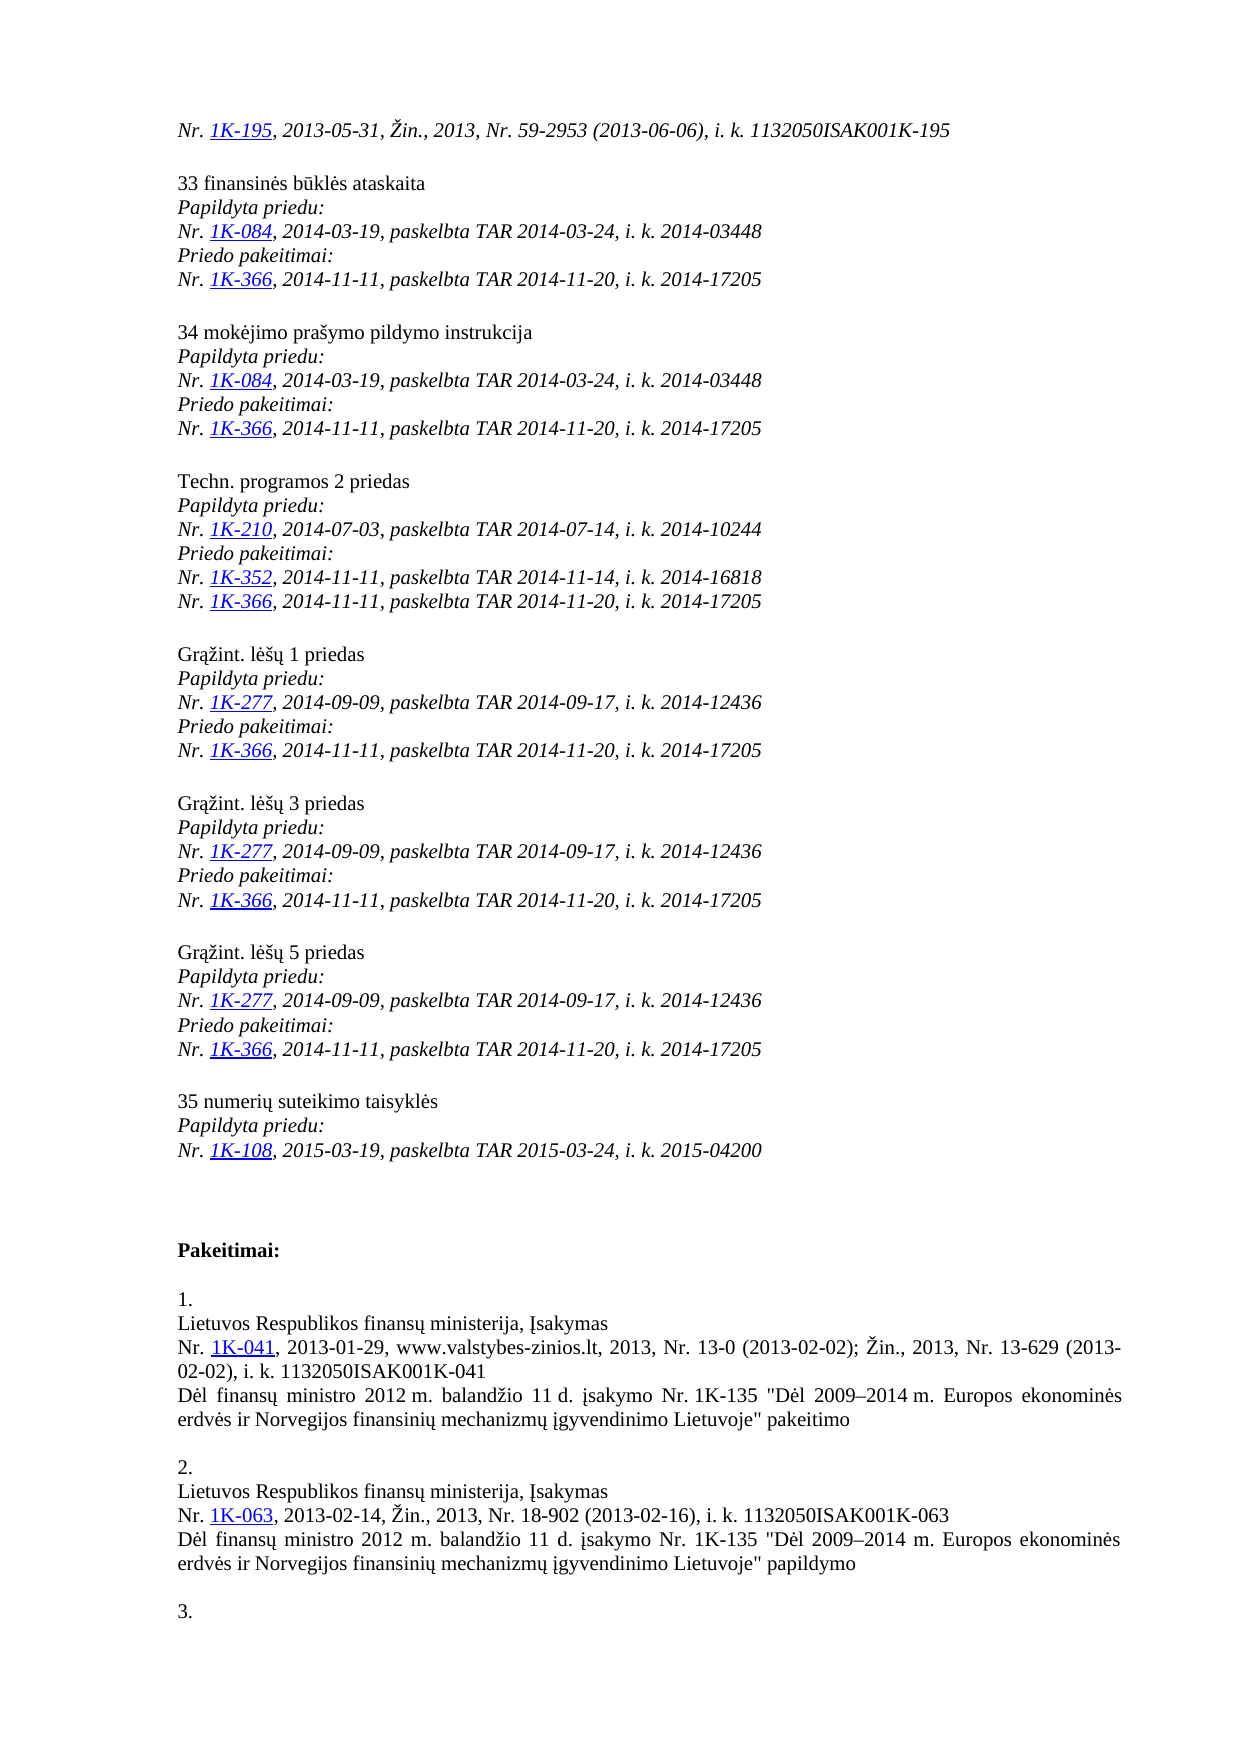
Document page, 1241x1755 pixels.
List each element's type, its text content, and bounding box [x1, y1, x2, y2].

text Dėl finansų ministro 2012 m. balandžio 11 d. įsakymo Nr. 1K-135 "Dėl 2009–2014 m. Europos ekonominės erdvės ir Norvegijos finansinių mechanizmų įgyvendinimo Lietuvoje" papildymo [177, 1527, 1122, 1575]
text Papildyta priedu: [177, 1113, 1122, 1137]
text Priedo pakeitimai: [177, 714, 1122, 738]
text Nr. 1K-366, 2014-11-11, paskelbta TAR 2014-11-20, i. k. 2014-17205 [177, 738, 1122, 762]
text Nr. 1K-366, 2014-11-11, paskelbta TAR 2014-11-20, i. k. 2014-17205 [177, 589, 1122, 613]
text Nr. 1K-352, 2014-11-11, paskelbta TAR 2014-11-14, i. k. 2014-16818 [177, 565, 1122, 589]
text Nr. 1K-084, 2014-03-19, paskelbta TAR 2014-03-24, i. k. 2014-03448 [177, 219, 1122, 243]
text Nr. 1K-366, 2014-11-11, paskelbta TAR 2014-11-20, i. k. 2014-17205 [177, 267, 1122, 291]
text Priedo pakeitimai: [177, 541, 1122, 565]
text Priedo pakeitimai: [177, 1012, 1122, 1037]
text Nr. 1K-041, 2013-01-29, www.valstybes-zinios.lt, 2013, Nr. 13-0 (2013-02-02); Žin., 2013, Nr. 13-629 (2013-02-02), i. k. 1132050ISAK001K-041 [177, 1335, 1122, 1383]
text 1. [177, 1287, 1122, 1311]
text Nr. 1K-277, 2014-09-09, paskelbta TAR 2014-09-17, i. k. 2014-12436 [177, 988, 1122, 1012]
text Papildyta priedu: [177, 493, 1122, 517]
text Nr. 1K-277, 2014-09-09, paskelbta TAR 2014-09-17, i. k. 2014-12436 [177, 690, 1122, 714]
text Pakeitimai: [177, 1238, 1122, 1262]
text Nr. 1K-195, 2013-05-31, Žin., 2013, Nr. 59-2953 (2013-06-06), i. k. 1132050ISAK001K-195 [177, 118, 1122, 142]
text Priedo pakeitimai: [177, 392, 1122, 416]
text Papildyta priedu: [177, 344, 1122, 368]
text Papildyta priedu: [177, 195, 1122, 219]
text Grąžint. lėšų 3 priedas [177, 791, 1122, 815]
text Nr. 1K-277, 2014-09-09, paskelbta TAR 2014-09-17, i. k. 2014-12436 [177, 839, 1122, 863]
text Priedo pakeitimai: [177, 863, 1122, 887]
text Papildyta priedu: [177, 666, 1122, 690]
text Nr. 1K-108, 2015-03-19, paskelbta TAR 2015-03-24, i. k. 2015-04200 [177, 1137, 1122, 1162]
text Nr. 1K-063, 2013-02-14, Žin., 2013, Nr. 18-902 (2013-02-16), i. k. 1132050ISAK001K-063 [177, 1503, 1122, 1527]
text Nr. 1K-366, 2014-11-11, paskelbta TAR 2014-11-20, i. k. 2014-17205 [177, 416, 1122, 440]
text Grąžint. lėšų 1 priedas [177, 642, 1122, 666]
text 3. [177, 1599, 1122, 1623]
text Nr. 1K-084, 2014-03-19, paskelbta TAR 2014-03-24, i. k. 2014-03448 [177, 368, 1122, 392]
text Nr. 1K-366, 2014-11-11, paskelbta TAR 2014-11-20, i. k. 2014-17205 [177, 887, 1122, 912]
text Lietuvos Respublikos finansų ministerija, Įsakymas [177, 1311, 1122, 1335]
text Techn. programos 2 priedas [177, 469, 1122, 493]
text 33 finansinės būklės ataskaita [177, 171, 1122, 195]
text Nr. 1K-366, 2014-11-11, paskelbta TAR 2014-11-20, i. k. 2014-17205 [177, 1037, 1122, 1061]
text 34 mokėjimo prašymo pildymo instrukcija [177, 320, 1122, 344]
text Papildyta priedu: [177, 964, 1122, 988]
text Lietuvos Respublikos finansų ministerija, Įsakymas [177, 1479, 1122, 1503]
text Nr. 1K-210, 2014-07-03, paskelbta TAR 2014-07-14, i. k. 2014-10244 [177, 517, 1122, 541]
text Priedo pakeitimai: [177, 243, 1122, 267]
text 2. [177, 1455, 1122, 1479]
text Grąžint. lėšų 5 priedas [177, 940, 1122, 964]
text Papildyta priedu: [177, 815, 1122, 839]
text Dėl finansų ministro 2012 m. balandžio 11 d. įsakymo Nr. 1K-135 "Dėl 2009–2014 m. Europos ekonominės erdvės ir Norvegijos finansinių mechanizmų įgyvendinimo Lietuvoje" pakeitimo [177, 1383, 1122, 1431]
text 35 numerių suteikimo taisyklės [177, 1089, 1122, 1113]
